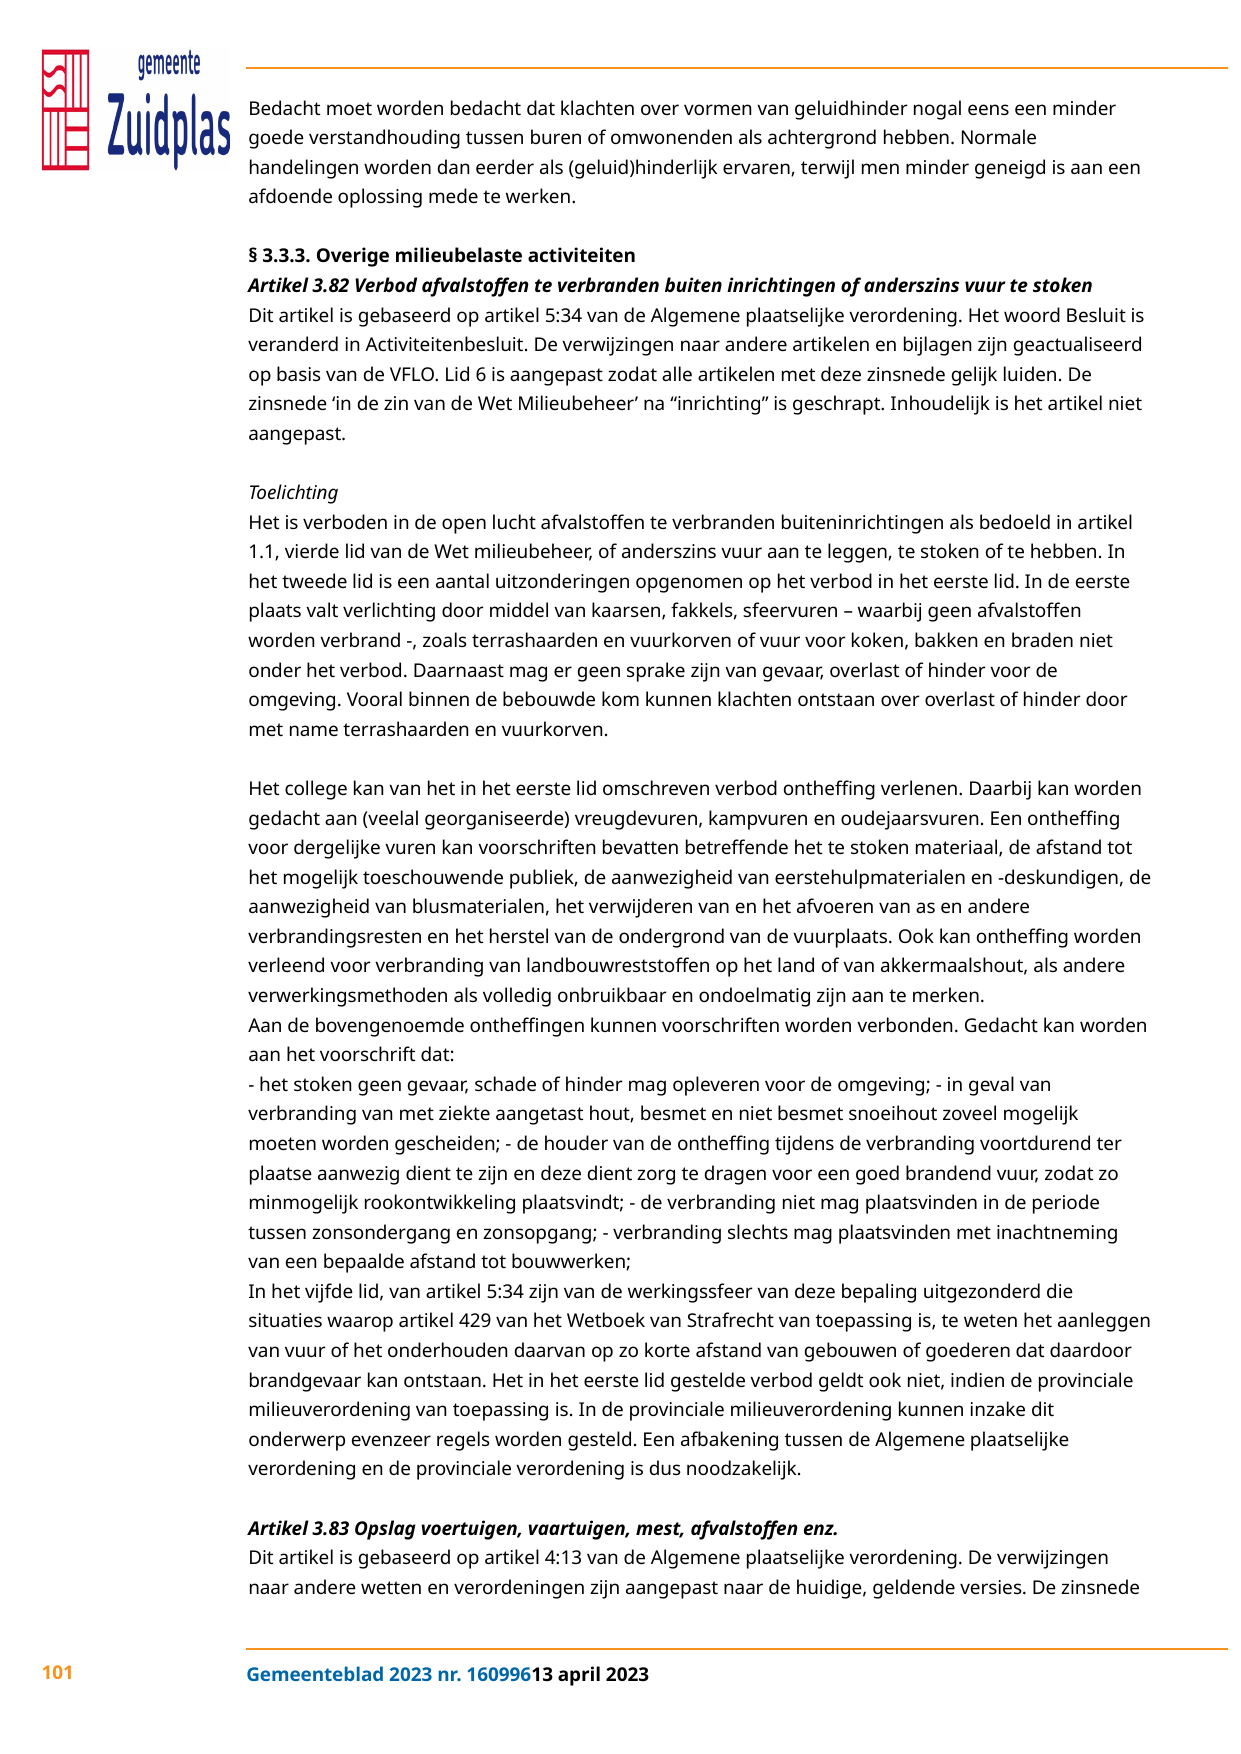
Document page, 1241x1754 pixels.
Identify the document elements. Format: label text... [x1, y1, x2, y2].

text Het is verboden in de open lucht afvalstoffen te verbranden buiteninrichtingen als bedoeld in artikel 1.1, vierde lid van de Wet milieubeheer, of anderszins vuur aan te leggen, te stoken of te hebben. In het tweede lid is een aantal uitzonderingen opgenomen op het verbod in het eerste lid. In de eerste plaats valt verlichting door middel van kaarsen, fakkels, sfeervuren – waarbij geen afvalstoffen worden verbrand -, zoals terrashaarden en vuurkorven of vuur voor koken, bakken en braden niet onder het verbod. Daarnaast mag er geen sprake zijn van gevaar, overlast of hinder voor de omgeving. Vooral binnen de bebouwde kom kunnen klachten ontstaan over overlast of hinder door met name terrashaarden en vuurkorven. [248, 509, 1152, 742]
text Bedacht moet worden bedacht dat klachten over vormen van geluidhinder nogal eens een minder goede verstandhouding tussen buren of omwonenden als achtergrond hebben. Normale handelingen worden dan eerder als (geluid)hinderlijk ervaren, terwijl men minder geneigd is aan een afdoende oplossing mede te werken. [248, 95, 1152, 209]
text Dit artikel is gebaseerd op artikel 4:13 van de Algemene plaatselijke verordening. De verwijzingen naar andere wetten en verordeningen zijn aangepast naar de huidige, geldende versies. De zinsnede [248, 1544, 1152, 1600]
text Dit artikel is gebaseerd op artikel 5:34 van de Algemene plaatselijke verordening. Het woord Besluit is veranderd in Activiteitenbesluit. De verwijzingen naar andere artikelen en bijlagen zijn geactualiseerd op basis van de VFLO. Lid 6 is aangepast zodat alle artikelen met deze zinsnede gelijk luiden. De zinsnede ‘in de zin van de Wet Milieubeheer’ na “inrichting” is geschrapt. Inhoudelijk is het artikel niet aangepast. [248, 302, 1152, 446]
text Het college kan van het in het eerste lid omschreven verbod ontheffing verlenen. Daarbij kan worden gedacht aan (veelal georganiseerde) vreugdevuren, kampvuren en oudejaarsvuren. Een ontheffing voor dergelijke vuren kan voorschriften bevatten betreffende het te stoken materiaal, de afstand tot het mogelijk toeschouwende publiek, de aanwezigheid van eerstehulpmaterialen en -deskundigen, de aanwezigheid van blusmaterialen, het verwijderen van en het afvoeren van as en andere verbrandingsresten en het herstel van de ondergrond van de vuurplaats. Ook kan ontheffing worden verleend voor verbranding van landbouwreststoffen op het land of van akkermaalshout, als andere verwerkingsmethoden als volledig onbruikbaar en ondoelmatig zijn aan te merken. [248, 775, 1152, 1008]
text Toelichting [248, 479, 1152, 505]
text Artikel 3.82 Verbod afvalstoffen te verbranden buiten inrichtingen of anderszins vuur te stoken [248, 272, 1152, 298]
text In het vijfde lid, van artikel 5:34 zijn van de werkingssfeer van deze bepaling uitgezonderd die situaties waarop artikel 429 van het Wetboek van Strafrecht van toepassing is, te weten het aanleggen van vuur of het onderhouden daarvan op zo korte afstand van gebouwen of goederen dat daardoor brandgevaar kan ontstaan. Het in het eerste lid gestelde verbod geldt ook niet, indien de provinciale milieuverordening van toepassing is. In de provinciale milieuverordening kunnen inzake dit onderwerp evenzeer regels worden gesteld. Een afbakening tussen de Algemene plaatselijke verordening en de provinciale verordening is dus noodzakelijk. [248, 1278, 1152, 1481]
text Artikel 3.83 Opslag voertuigen, vaartuigen, mest, afvalstoffen enz. [248, 1515, 1152, 1541]
text - het stoken geen gevaar, schade of hinder mag opleveren voor de omgeving; - in geval van verbranding van met ziekte aangetast hout, besmet en niet besmet snoeihout zoveel mogelijk moeten worden gescheiden; - de houder van de ontheffing tijdens de verbranding voortdurend ter plaatse aanwezig dient te zijn en deze dient zorg te dragen voor een goed brandend vuur, zodat zo minmogelijk rookontwikkeling plaatsvindt; - de verbranding niet mag plaatsvinden in de periode tussen zonsondergang en zonsopgang; - verbranding slechts mag plaatsvinden met inachtneming van een bepaalde afstand tot bouwwerken; [248, 1071, 1152, 1274]
text Aan de bovengenoemde ontheffingen kunnen voorschriften worden verbonden. Gedacht kan worden aan het voorschrift dat: [248, 1012, 1152, 1067]
picture [41, 47, 231, 172]
text § 3.3.3. Overige milieubelaste activiteiten [248, 243, 1152, 268]
